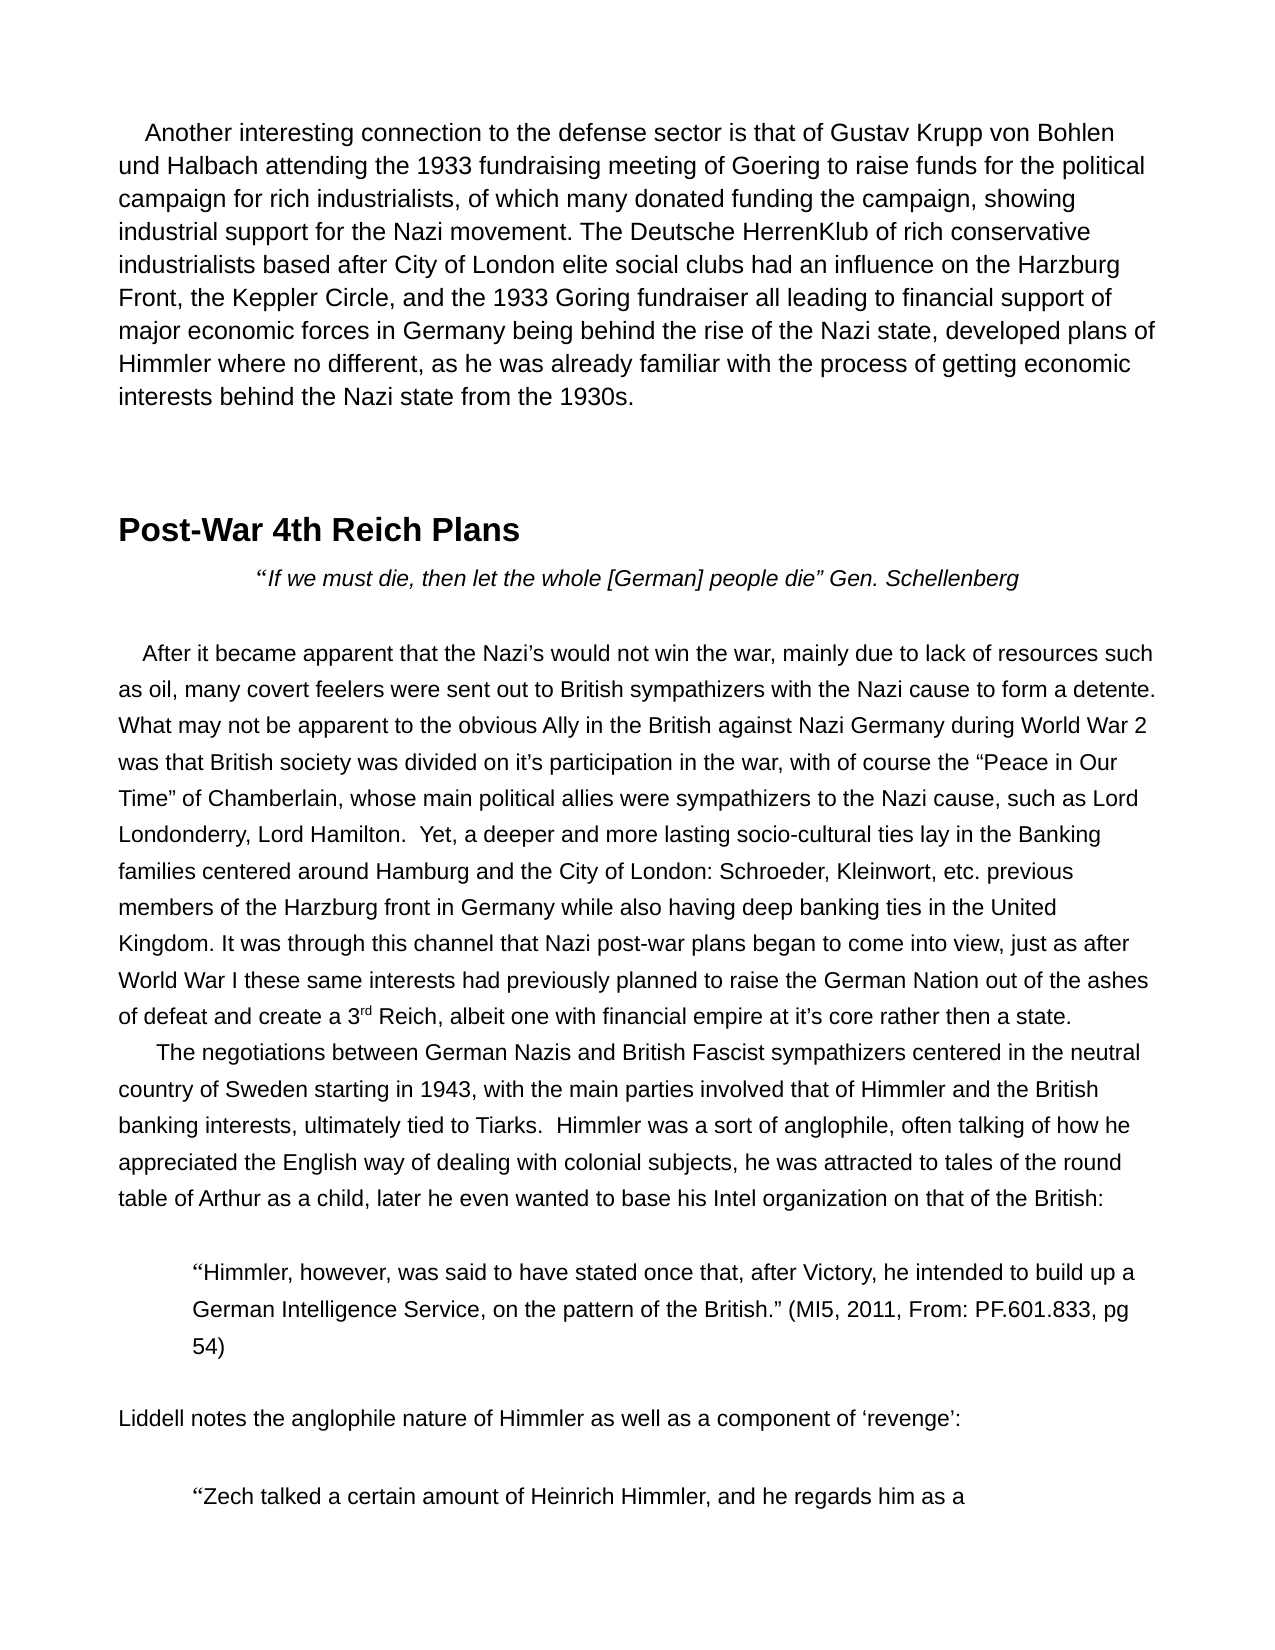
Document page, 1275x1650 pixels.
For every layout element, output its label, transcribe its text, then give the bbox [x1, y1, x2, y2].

text “Himmler, however, was said to have stated once that, after Victory, he intended to build up a German Intelligence Service, on the pattern of the British.” (MI5, 2011, From: PF.601.833, pg 54) [192, 1257, 1157, 1359]
text “If we must die, then let the whole [German] people die” Gen. Schellenberg [118, 563, 1157, 592]
text The negotiations between German Nazis and British Fascist sympathizers centered in the neutral country of Sweden starting in 1943, with the main parties involved that of Himmler and the British banking interests, ultimately tied to Tiarks. Himmler was a sort of anglophile, often talking of how he appreciated the English way of dealing with colonial subjects, he was attracted to tales of the round table of Arthur as a child, later he even wanted to base his Intel organization on that of the British: [118, 1039, 1157, 1211]
text Another interesting connection to the defense sector is that of Gustav Krupp von Bohlen und Halbach attending the 1933 fundraising meeting of Goering to raise funds for the political campaign for rich industrialists, of which many donated funding the campaign, showing industrial support for the Nazi movement. The Deutsche HerrenKlub of rich conservative industrialists based after City of London elite social clubs had an influence on the Harzburg Front, the Keppler Circle, and the 1933 Goring fundraiser all leading to financial support of major economic forces in Germany being behind the rise of the Nazi state, developed plans of Himmler where no different, as he was already familiar with the process of getting economic interests behind the Nazi state from the 1930s. [118, 118, 1157, 411]
text “Zech talked a certain amount of Heinrich Himmler, and he regards him as a [192, 1481, 1157, 1510]
text Liddell notes the anglophile nature of Himmler as well as a component of ‘revenge’: [118, 1405, 1157, 1432]
text After it became apparent that the Nazi’s would not win the war, mainly due to lack of resources such as oil, many covert feelers were sent out to British sympathizers with the Nazi cause to form a detente. What may not be apparent to the obvious Ally in the British against Nazi Germany during World War 2 was that British society was divided on it’s participation in the war, with of course the “Peace in Our Time” of Chamberlain, whose main political allies were sympathizers to the Nazi cause, such as Lord Londonderry, Lord Hamilton. Yet, a deeper and more lasting socio-cultural ties lay in the Banking families centered around Hamburg and the City of London: Schroeder, Kleinwort, etc. previous members of the Harzburg front in Germany while also having deep banking ties in the United Kingdom. It was through this channel that Nazi post-war plans began to come into view, just as after World War I these same interests had previously planned to raise the German Nation out of the ashes of defeat and create a 3rd Reich, albeit one with financial empire at it’s core rather then a state. [118, 639, 1157, 1029]
text Post-War 4th Reich Plans [118, 511, 1157, 549]
